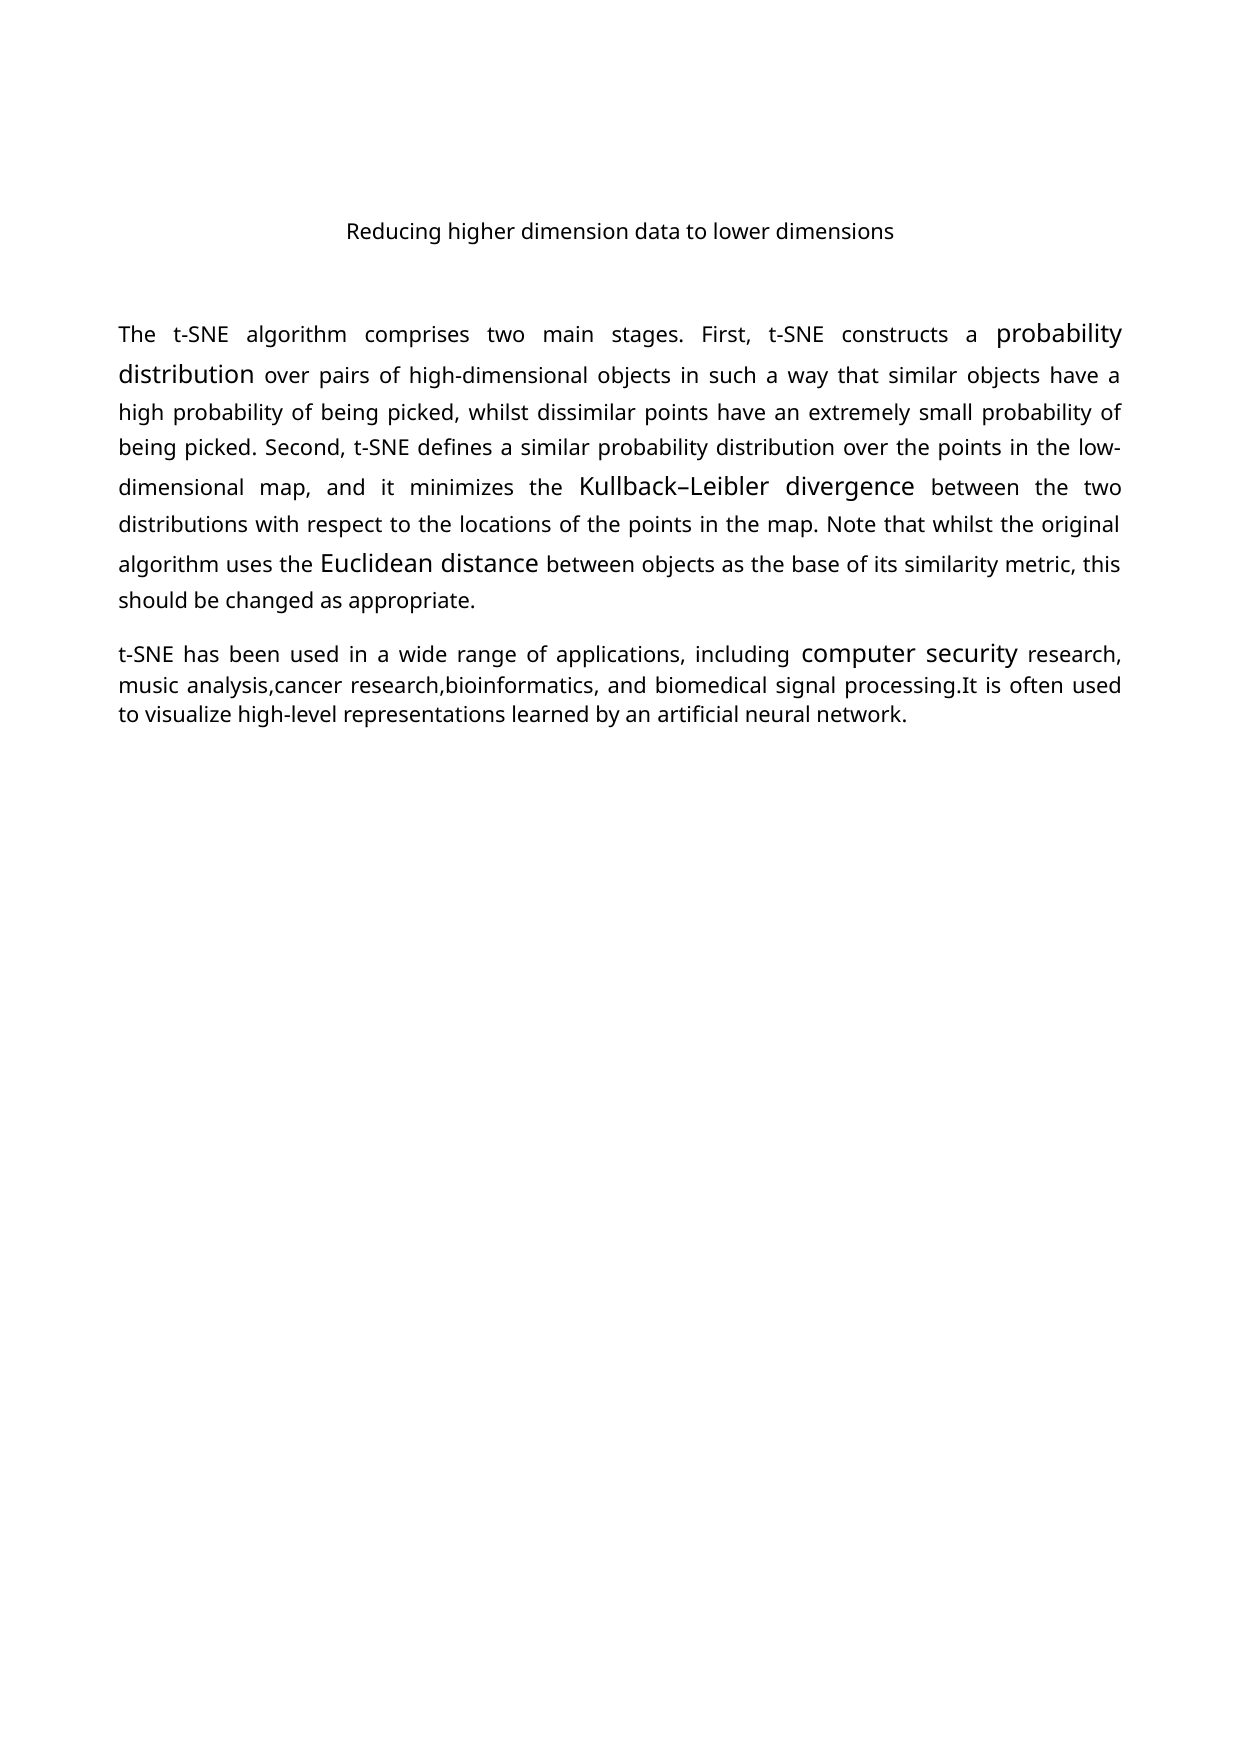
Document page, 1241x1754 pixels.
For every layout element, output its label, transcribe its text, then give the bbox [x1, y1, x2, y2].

text t-SNE has been used in a wide range of applications, including computer security research, music analysis,cancer research,bioinformatics, and biomedical signal processing.It is often used to visualize high-level representations learned by an artificial neural network. [118, 636, 1122, 729]
text The t-SNE algorithm comprises two main stages. First, t-SNE constructs a probability distribution over pairs of high-dimensional objects in such a way that similar objects have a high probability of being picked, whilst dissimilar points have an extremely small probability of being picked. Second, t-SNE defines a similar probability distribution over the points in the low-dimensional map, and it minimizes the Kullback–Leibler divergence between the two distributions with respect to the locations of the points in the map. Note that whilst the original algorithm uses the Euclidean distance between objects as the base of its similarity metric, this should be changed as appropriate. [118, 316, 1122, 615]
text Reducing higher dimension data to lower dimensions [118, 216, 1122, 246]
